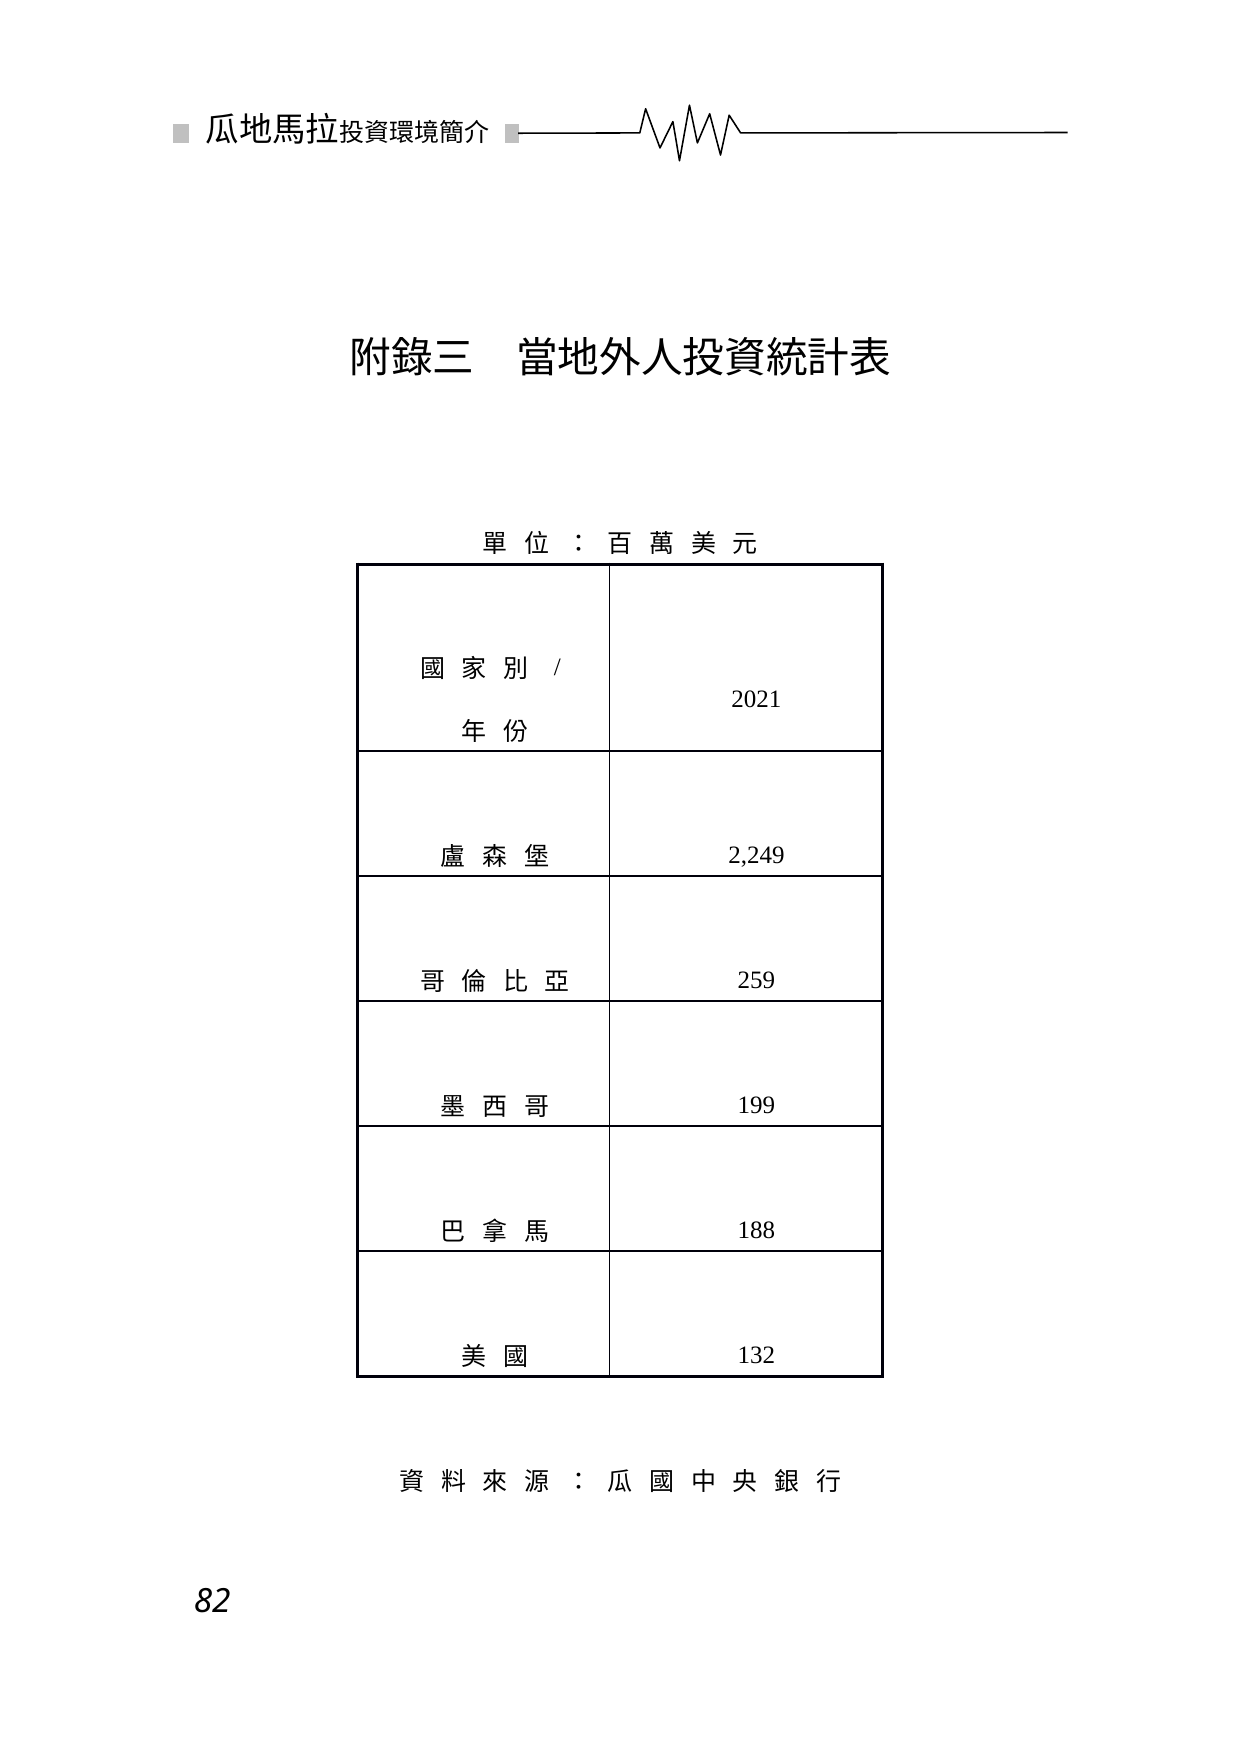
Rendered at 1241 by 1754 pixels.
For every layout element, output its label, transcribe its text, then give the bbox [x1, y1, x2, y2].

table_cell 巴拿馬 [359, 1127, 609, 1250]
table_cell 哥倫比亞 [359, 877, 609, 1000]
table_cell 美國 [359, 1252, 609, 1375]
table_cell 盧森堡 [359, 752, 609, 875]
table_cell 259 [610, 877, 881, 1000]
table_cell 2,249 [610, 752, 881, 875]
text 資料來源：瓜國中央銀行 [183, 1438, 1058, 1500]
table_cell 188 [610, 1127, 881, 1250]
table_cell 199 [610, 1002, 881, 1125]
text 附錄三 當地外人投資統計表 [183, 313, 1058, 375]
table_cell 墨西哥 [359, 1002, 609, 1125]
text 單位：百萬美元 [183, 500, 1058, 563]
table_header 2021 [610, 566, 881, 750]
table_header 國家別/年份 [359, 566, 609, 750]
table_cell 132 [610, 1252, 881, 1375]
